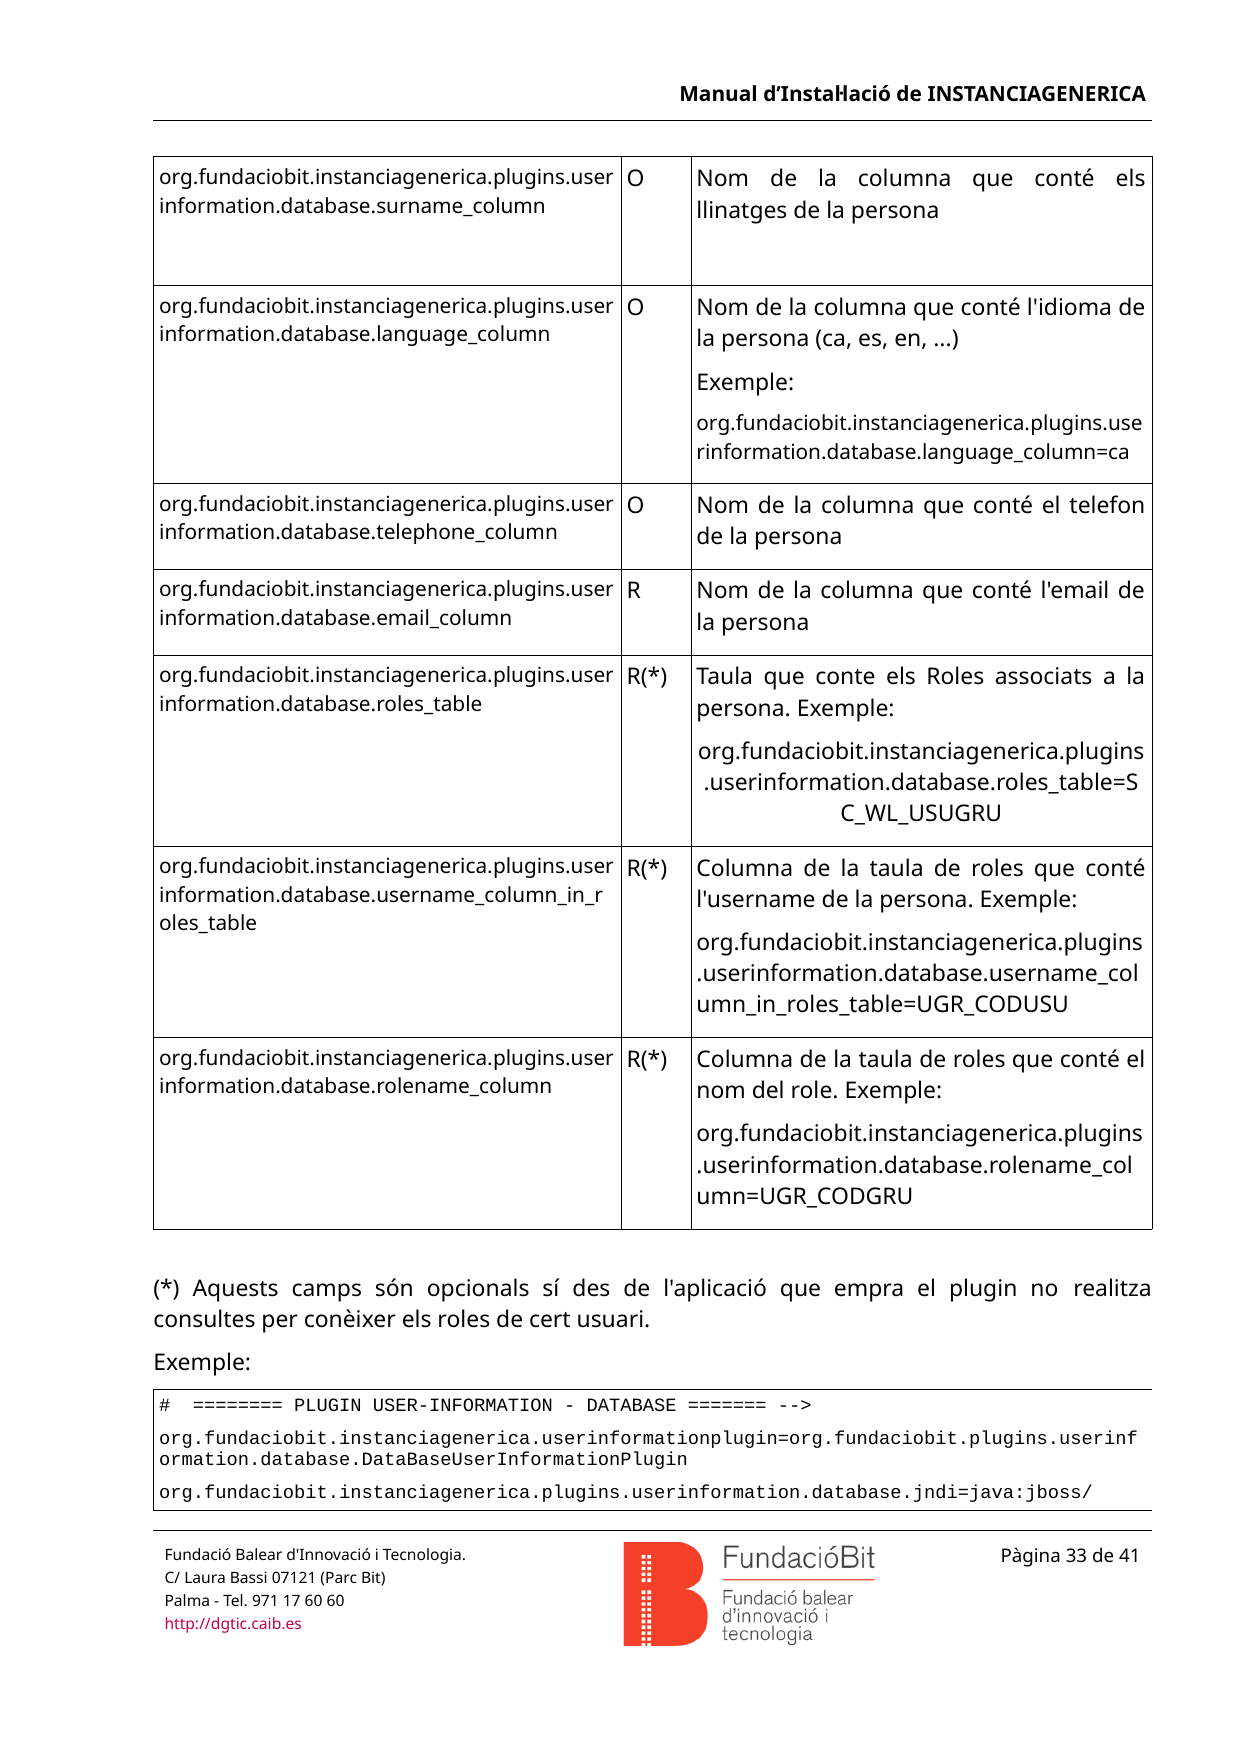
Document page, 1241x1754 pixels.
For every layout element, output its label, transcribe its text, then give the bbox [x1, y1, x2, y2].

text (*) Aquests camps són opcionals sí des de l'aplicació que empra el plugin no realitza consultes per conèixer els roles de cert usuari. [153, 1272, 1152, 1334]
table_cell org.fundaciobit.instanciagenerica.plugins.userinformation.database.telephone_column [154, 484, 621, 569]
text Exemple: [153, 1346, 1152, 1377]
table_cell Nom de la columna que conté el telefon de la persona [692, 484, 1152, 569]
table_cell R(*) [622, 1038, 691, 1228]
table_cell Columna de la taula de roles que conté l'username de la persona. Exemple: org.fundaciobit.instanciagenerica.plugins.userinformation.database.username_column_in_roles_table=UGR_CODUSU [692, 847, 1152, 1037]
table_cell org.fundaciobit.instanciagenerica.plugins.userinformation.database.email_column [154, 570, 621, 654]
table_cell R [622, 570, 691, 654]
picture [623, 1542, 875, 1646]
table_header # ======== PLUGIN USER-INFORMATION - DATABASE ======= --> org.fundaciobit.instanciagenerica.userinformationplugin=org.fundaciobit.plugins.userinformation.database.DataBaseUserInformationPlugin org.fundaciobit.instanciagenerica.plugins.userinformation.database.jndi=java:jboss/ [154, 1390, 1152, 1510]
table_cell org.fundaciobit.instanciagenerica.plugins.userinformation.database.surname_column [154, 157, 621, 285]
table_cell R(*) [622, 847, 691, 1037]
table_cell Nom de la columna que conté l'idioma de la persona (ca, es, en, ...) Exemple: org.fundaciobit.instanciagenerica.plugins.userinformation.database.language_column=ca [692, 286, 1152, 483]
table_cell org.fundaciobit.instanciagenerica.plugins.userinformation.database.roles_table [154, 656, 621, 846]
table_cell org.fundaciobit.instanciagenerica.plugins.userinformation.database.username_column_in_roles_table [154, 847, 621, 1037]
table_cell Columna de la taula de roles que conté el nom del role. Exemple: org.fundaciobit.instanciagenerica.plugins.userinformation.database.rolename_column=UGR_CODGRU [692, 1038, 1152, 1228]
table_cell O [622, 286, 691, 483]
table_cell O [622, 484, 691, 569]
table_cell O [622, 157, 691, 285]
table_cell R(*) [622, 656, 691, 846]
table_cell Nom de la columna que conté els llinatges de la persona [692, 157, 1152, 285]
table_cell org.fundaciobit.instanciagenerica.plugins.userinformation.database.language_column [154, 286, 621, 483]
table_cell Taula que conte els Roles associats a la persona. Exemple: org.fundaciobit.instanciagenerica.plugins.userinformation.database.roles_table=SC_WL_USUGRU [692, 656, 1152, 846]
table_cell Nom de la columna que conté l'email de la persona [692, 570, 1152, 654]
table_cell org.fundaciobit.instanciagenerica.plugins.userinformation.database.rolename_column [154, 1038, 621, 1228]
